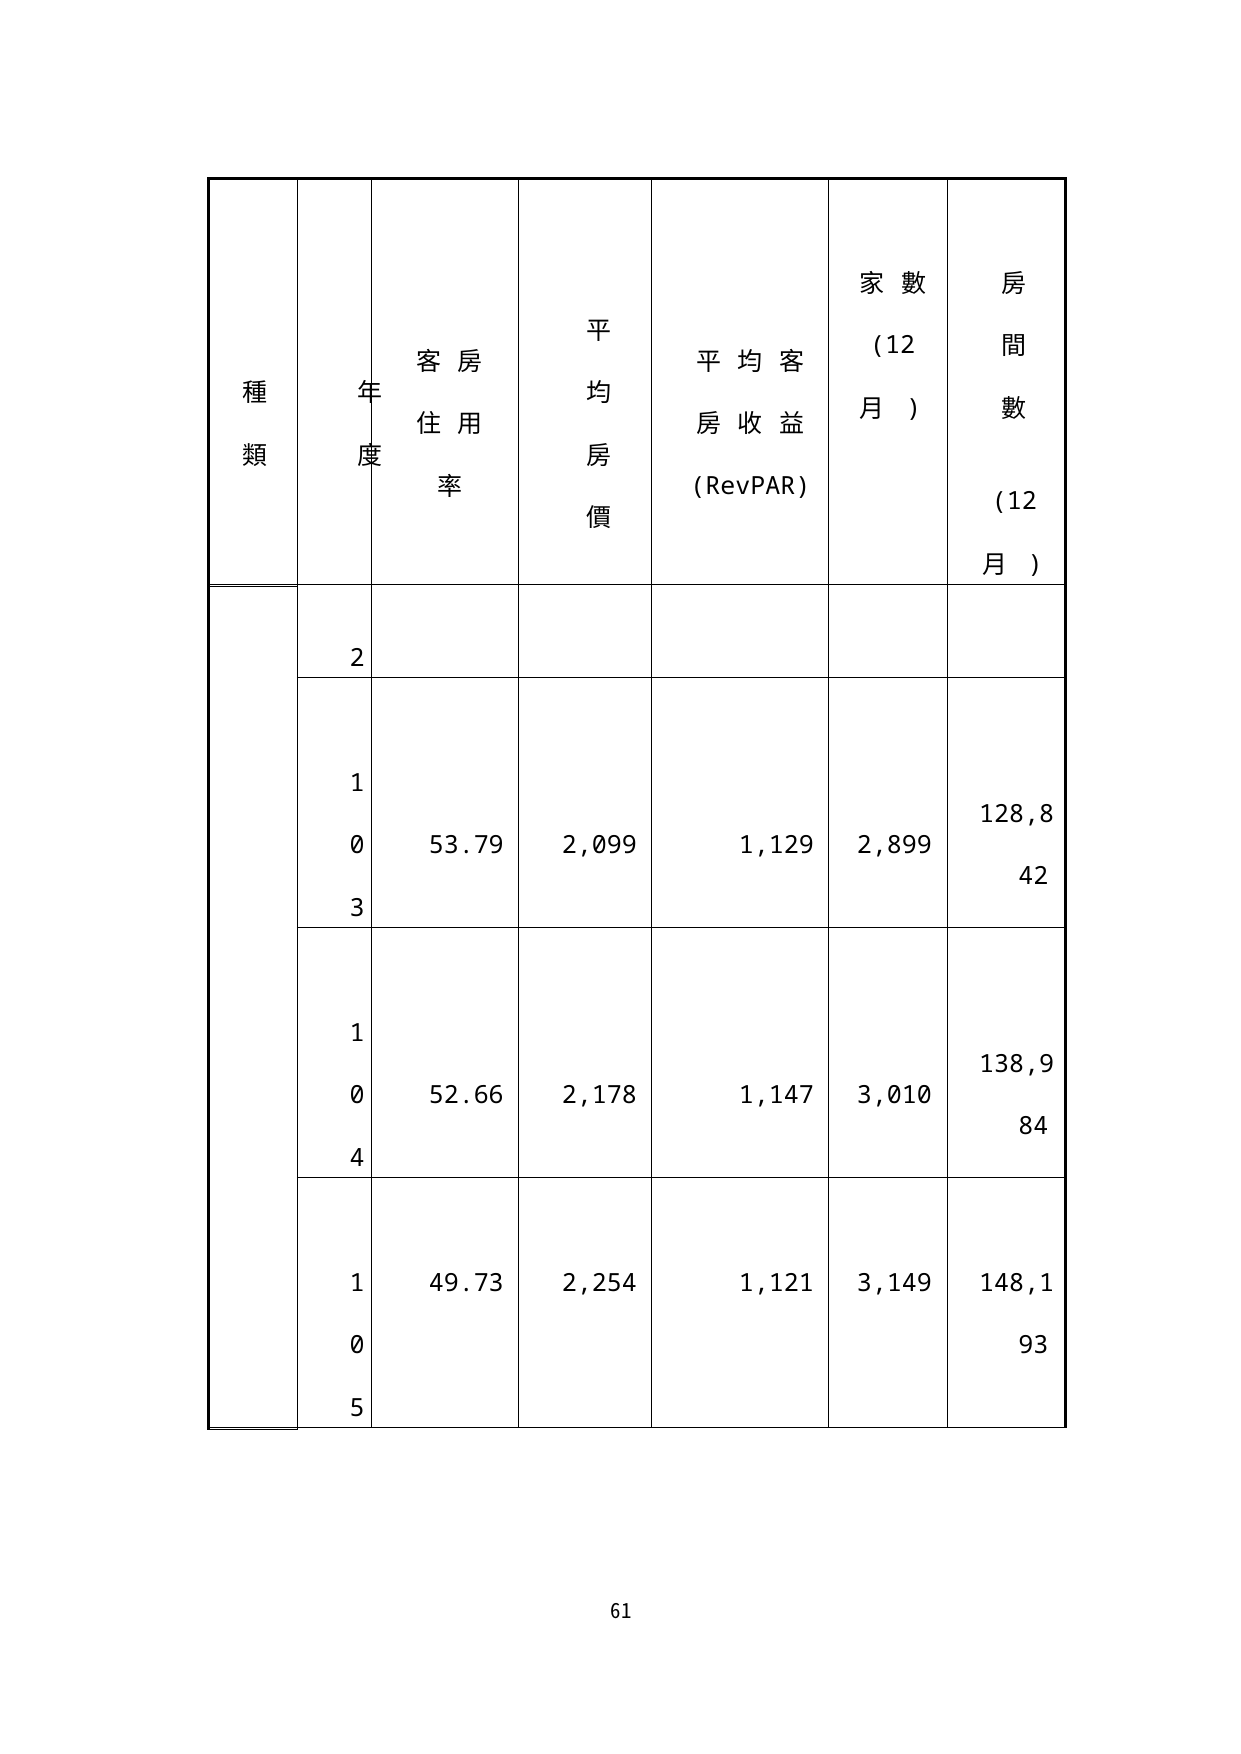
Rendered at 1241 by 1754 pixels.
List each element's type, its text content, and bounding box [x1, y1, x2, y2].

table_cell 2,099 [519, 678, 651, 927]
table_header 平均房價 [519, 180, 651, 583]
table_cell 3,010 [829, 928, 947, 1177]
table_header 客房住用率 [372, 180, 518, 583]
table_cell 105 [298, 1178, 371, 1427]
table_cell [372, 585, 518, 677]
table_cell 53.79 [372, 678, 518, 927]
table_header 年度 [298, 180, 371, 583]
table_cell 104 [298, 928, 371, 1177]
table_cell 148,193 [948, 1178, 1064, 1427]
table_cell 49.73 [372, 1178, 518, 1427]
table_cell [829, 585, 947, 677]
table_cell [652, 585, 828, 677]
table_cell 2,178 [519, 928, 651, 1177]
table_cell 1,129 [652, 678, 828, 927]
table_cell 52.66 [372, 928, 518, 1177]
table_cell 2,254 [519, 1178, 651, 1427]
table_cell 2 [298, 585, 371, 677]
table_header 平均客房收益(RevPAR) [652, 180, 828, 583]
table_cell 1,121 [652, 1178, 828, 1427]
table_cell 1,147 [652, 928, 828, 1177]
table_cell 128,842 [948, 678, 1064, 927]
table_cell 3,149 [829, 1178, 947, 1427]
table_header 房間數 (12月) [948, 180, 1064, 583]
table_cell 103 [298, 678, 371, 927]
table_cell [519, 585, 651, 677]
table_cell 138,984 [948, 928, 1064, 1177]
table_cell [210, 587, 297, 1427]
table_header 家數 (12月) [829, 180, 947, 583]
table_cell 2,899 [829, 678, 947, 927]
table_cell [948, 585, 1064, 677]
table_header 種類 [210, 180, 297, 583]
